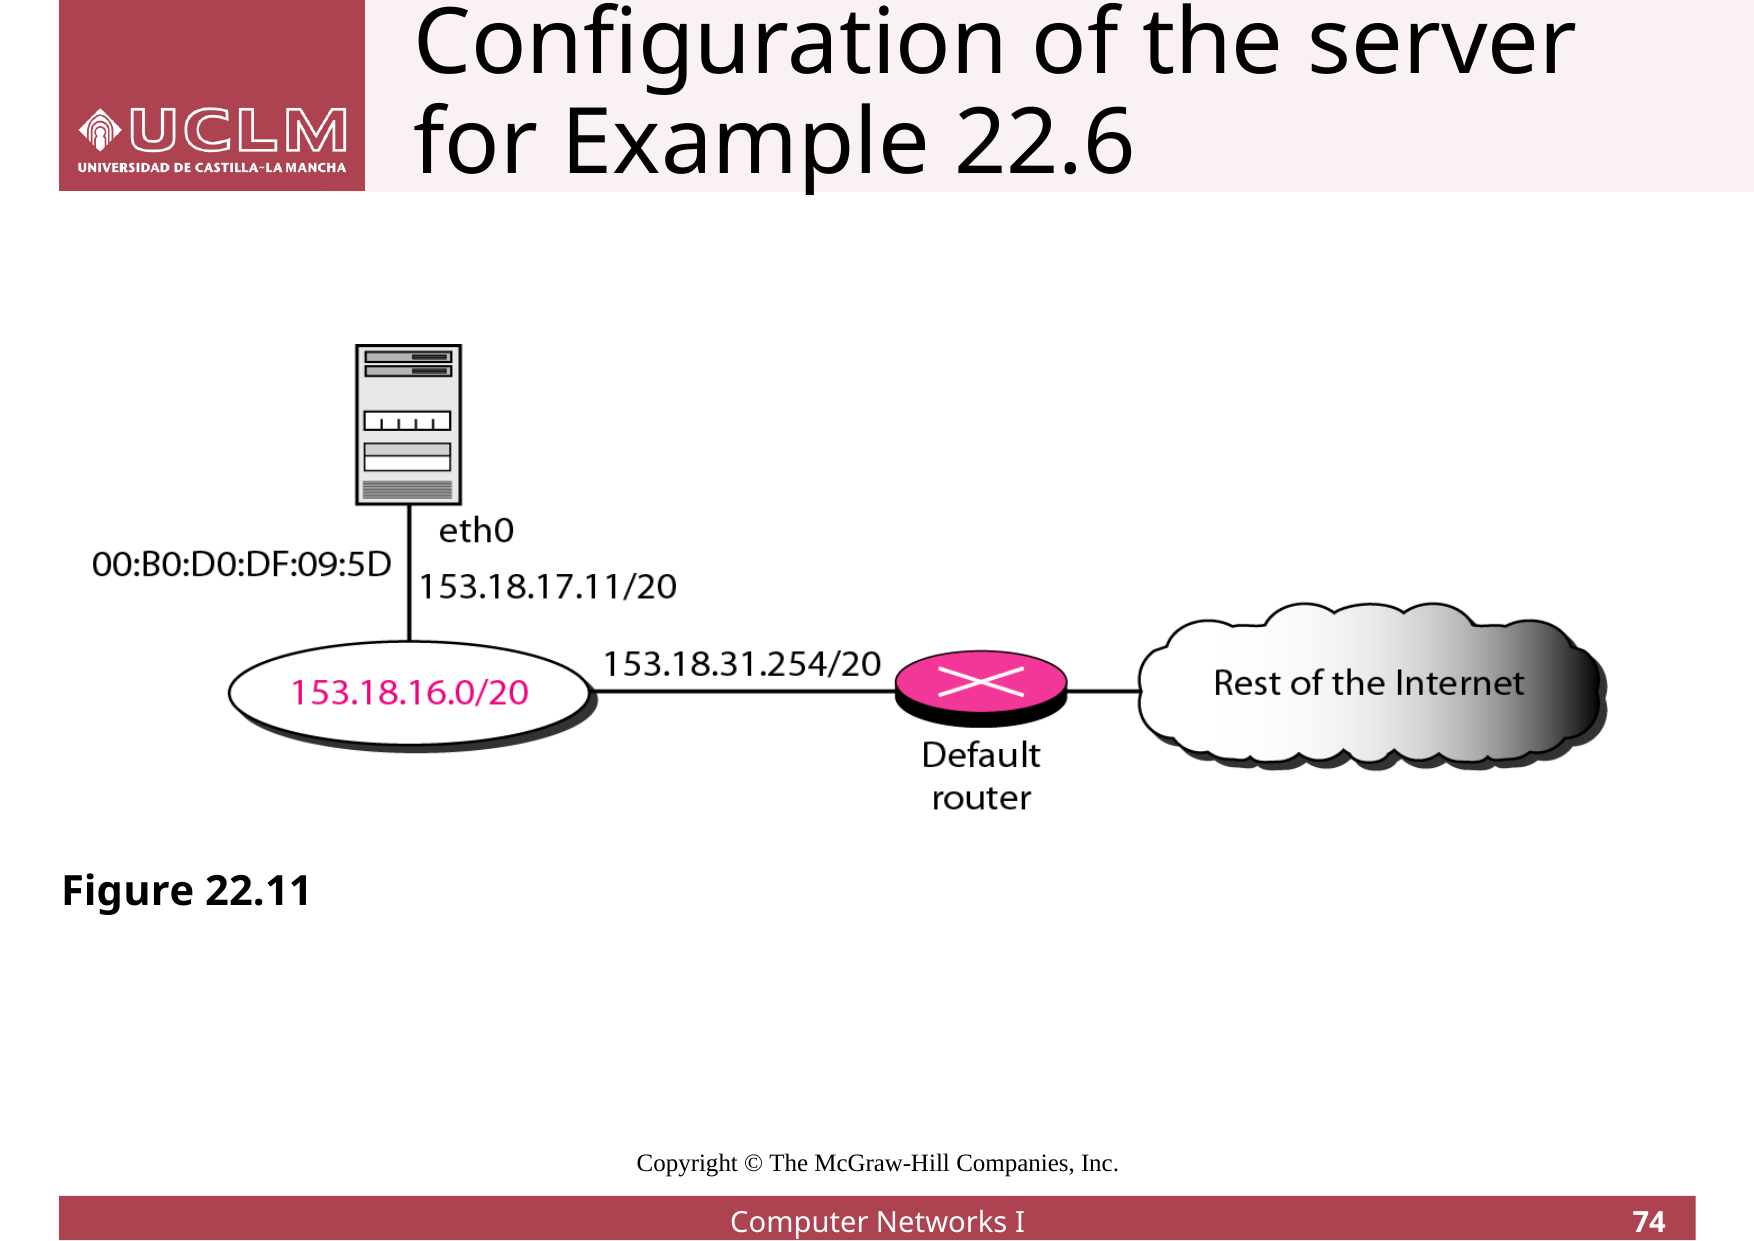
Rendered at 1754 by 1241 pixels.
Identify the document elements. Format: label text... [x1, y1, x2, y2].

title Configuration of the server for Example 22.6 [413, 0, 1667, 198]
picture [59, 0, 365, 191]
text_box Copyright © The McGraw-Hill Companies, Inc. [478, 1136, 1276, 1184]
picture [92, 344, 1608, 819]
text_box Figure 22.11 [60, 856, 384, 972]
